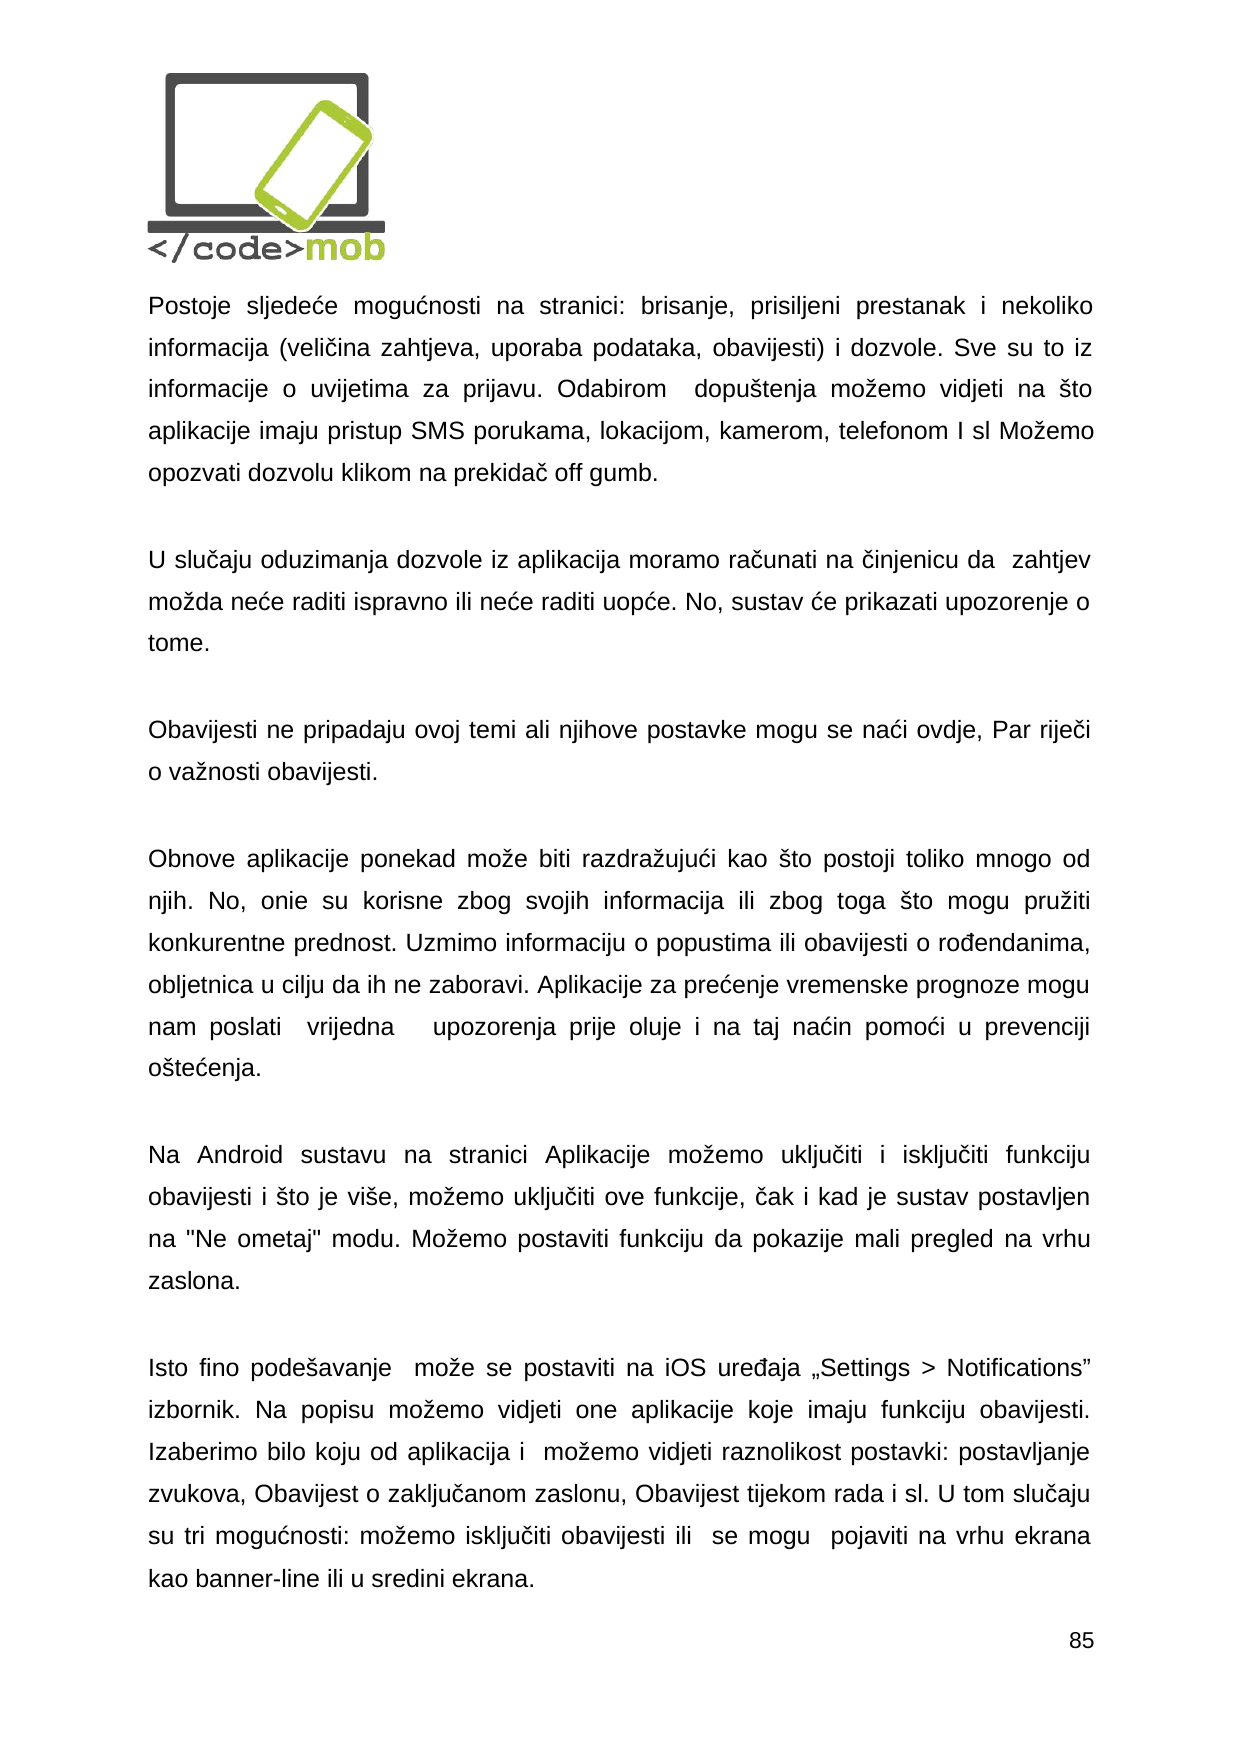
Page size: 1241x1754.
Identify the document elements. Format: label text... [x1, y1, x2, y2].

picture [147, 73, 385, 263]
text Obnove aplikacije ponekad može biti razdražujući kao što postoji toliko mnogo od njih. No, onie su korisne zbog svojih informacija ili zbog toga što mogu pružiti konkurentne prednost. Uzmimo informaciju o popustima ili obavijesti o rođendanima, obljetnica u cilju da ih ne zaboravi. Aplikacije za prećenje vremenske prognoze mogu nam poslati vrijedna upozorenja prije oluje i na taj naćin pomoći u prevenciji oštećenja. [148, 844, 1092, 1082]
text Na Android sustavu na stranici Aplikacije možemo uključiti i isključiti funkciju obavijesti i što je više, možemo uključiti ove funkcije, čak i kad je sustav postavljen na "Ne ometaj" modu. Možemo postaviti funkciju da pokazije mali pregled na vrhu zaslona. [148, 1140, 1092, 1294]
text 85 [148, 1627, 1094, 1653]
text Postoje sljedeće mogućnosti na stranici: brisanje, prisiljeni prestanak i nekoliko informacija (veličina zahtjeva, uporaba podataka, obavijesti) i dozvole. Sve su to iz informacije o uvijetima za prijavu. Odabirom dopuštenja možemo vidjeti na što aplikacije imaju pristup SMS porukama, lokacijom, kamerom, telefonom I sl Možemo opozvati dozvolu klikom na prekidač off gumb. [148, 291, 1094, 487]
text Isto fino podešavanje može se postaviti na iOS uređaja „Settings > Notifications” izbornik. Na popisu možemo vidjeti one aplikacije koje imaju funkciju obavijesti. Izaberimo bilo koju od aplikacija i možemo vidjeti raznolikost postavki: postavljanje zvukova, Obavijest o zaključanom zaslonu, Obavijest tijekom rada i sl. U tom slučaju su tri mogućnosti: možemo isključiti obavijesti ili se mogu pojaviti na vrhu ekrana kao banner-line ili u sredini ekrana. [148, 1353, 1092, 1592]
text Obavijesti ne pripadaju ovoj temi ali njihove postavke mogu se naći ovdje, Par riječi o važnosti obavijesti. [148, 715, 1092, 785]
text U slučaju oduzimanja dozvole iz aplikacija moramo računati na činjenicu da zahtjev možda neće raditi ispravno ili neće raditi uopće. No, sustav će prikazati upozorenje o tome. [148, 545, 1092, 657]
